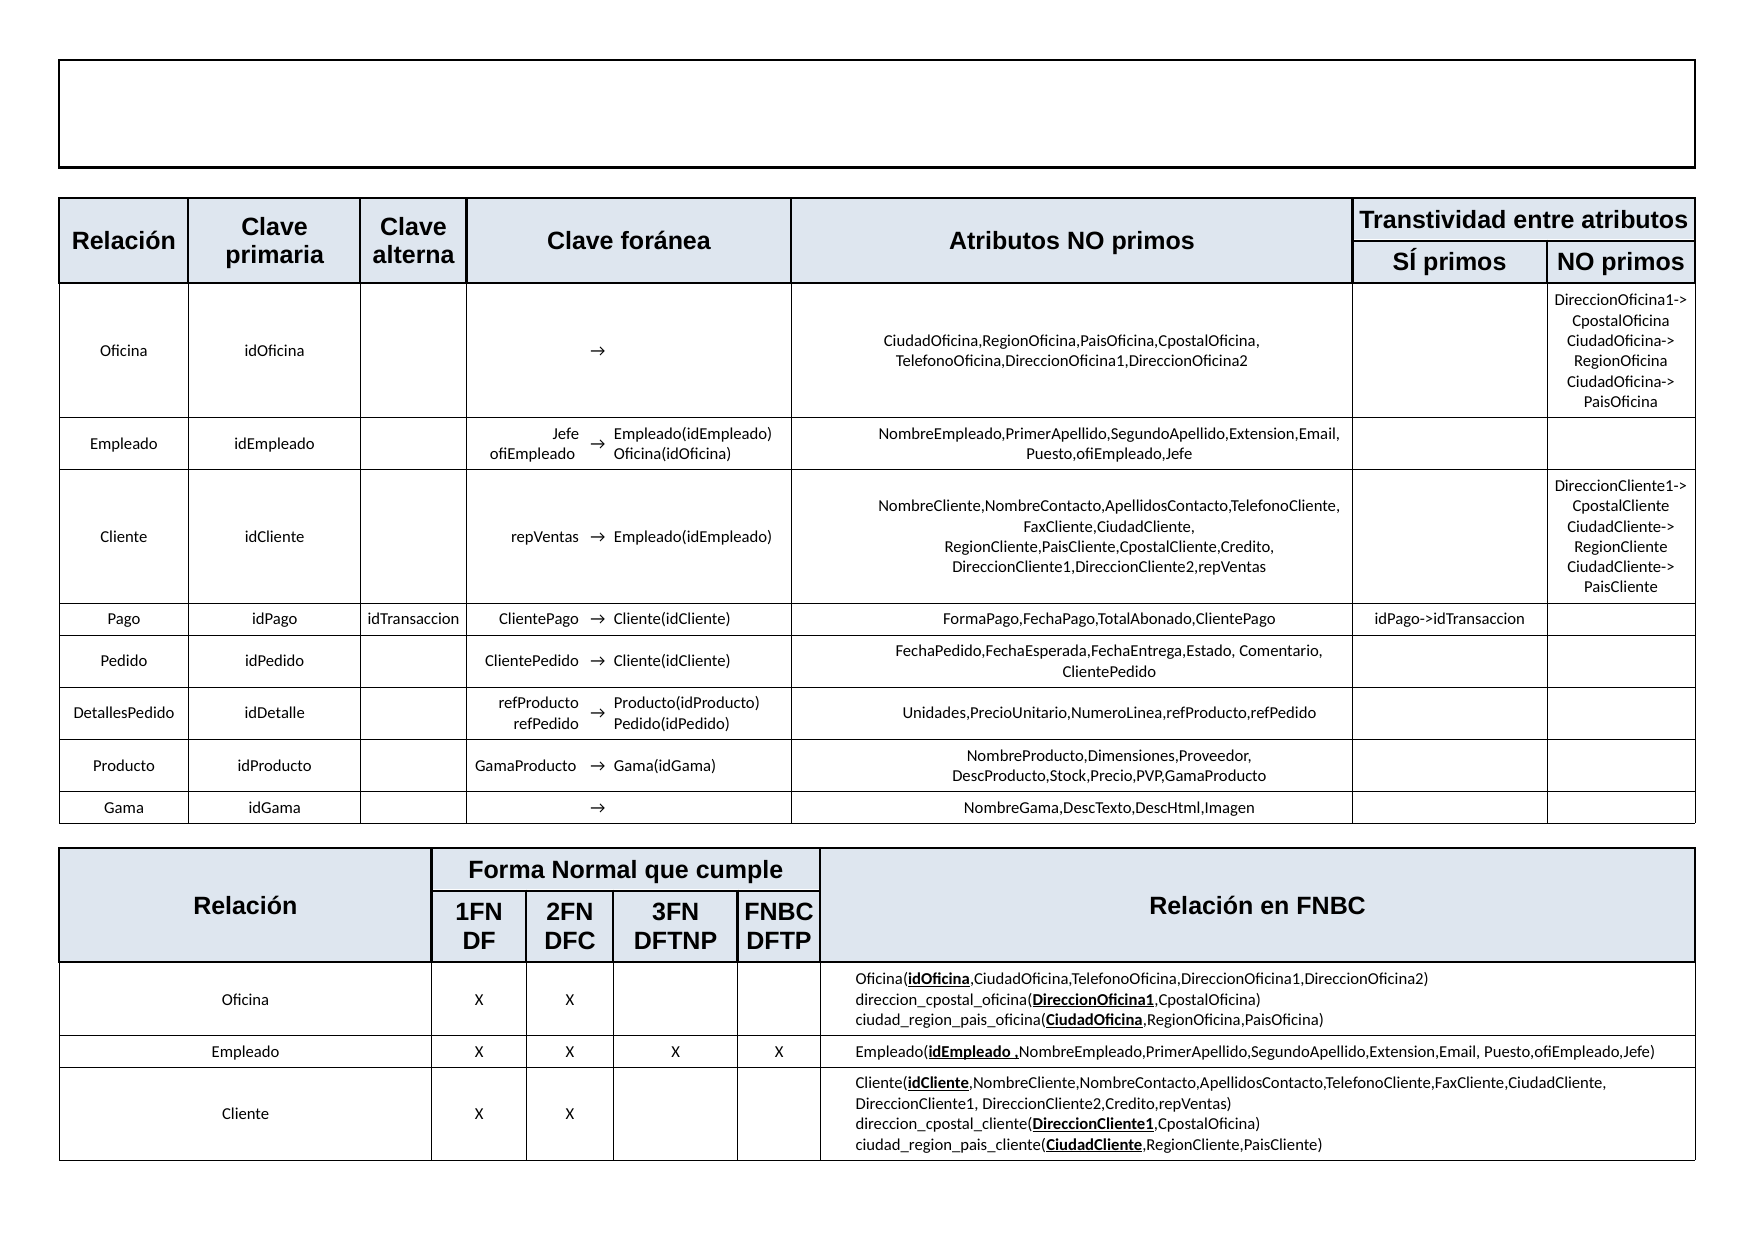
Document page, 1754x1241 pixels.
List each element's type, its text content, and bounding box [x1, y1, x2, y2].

table_cell idCliente [189, 470, 360, 603]
table_cell idDetalle [189, 688, 360, 739]
table_cell [361, 284, 466, 417]
table_cell → [585, 284, 608, 417]
table_cell NombreCliente,NombreContacto,ApellidosContacto,TelefonoCliente, FaxCliente,CiudadCliente, RegionCliente,PaisCliente,CpostalCliente,Credito, DireccionCliente1,DireccionCliente2,repVentas [792, 470, 1352, 603]
table_cell [738, 1068, 820, 1160]
table_cell idProducto [189, 740, 360, 791]
table_cell [361, 418, 466, 469]
table_cell ClientePago [467, 604, 584, 635]
table_cell Cliente(idCliente,NombreCliente,NombreContacto,ApellidosContacto,TelefonoCliente,FaxCliente,CiudadCliente, DireccionCliente1, DireccionCliente2,Credito,repVentas) direccion_cpostal_cliente(DireccionCliente1,CpostalOficina) ciudad_region_pais_cliente(CiudadCliente,RegionCliente,PaisCliente) [821, 1068, 1695, 1160]
table_cell [1353, 470, 1547, 603]
table_cell [361, 470, 466, 603]
table_cell [1548, 792, 1695, 823]
table_cell [60, 61, 1694, 166]
table_cell refProducto refPedido [467, 688, 584, 739]
table_cell GamaProducto [467, 740, 584, 791]
table_cell → [585, 470, 608, 603]
table_cell X [432, 1036, 526, 1067]
table_cell X [738, 1036, 820, 1067]
table_cell NO primos [1548, 242, 1694, 282]
table_cell [1548, 688, 1695, 739]
table_cell → [585, 688, 608, 739]
table_cell X [527, 1036, 613, 1067]
table_cell repVentas [467, 470, 584, 603]
table_cell Empleado(idEmpleado) [608, 470, 791, 603]
table_cell Cliente(idCliente) [608, 636, 791, 687]
table_cell NombreEmpleado,PrimerApellido,SegundoApellido,Extension,Email, Puesto,ofiEmpleado,Jefe [792, 418, 1352, 469]
table_cell X [527, 1068, 613, 1160]
table_cell Unidades,PrecioUnitario,NumeroLinea,refProducto,refPedido [792, 688, 1352, 739]
table_cell Oficina [60, 284, 188, 417]
table_header Relación en FNBC [821, 849, 1694, 961]
table_cell [614, 963, 737, 1035]
table_cell [1353, 418, 1547, 469]
table_cell X [614, 1036, 737, 1067]
table_cell idPago->idTransaccion [1353, 604, 1547, 635]
table_cell Empleado [60, 1036, 431, 1067]
table_cell Empleado [60, 418, 188, 469]
table_cell idPedido [189, 636, 360, 687]
table_cell Jefe ofiEmpleado [467, 418, 584, 469]
table_cell NombreGama,DescTexto,DescHtml,Imagen [792, 792, 1352, 823]
table_cell [1548, 418, 1695, 469]
table_cell FormaPago,FechaPago,TotalAbonado,ClientePago [792, 604, 1352, 635]
table_header Clave foránea [468, 199, 790, 282]
table_cell Producto(idProducto) Pedido(idPedido) [608, 688, 791, 739]
table_cell [608, 792, 791, 823]
table_cell Oficina(idOficina,CiudadOficina,TelefonoOficina,DireccionOficina1,DireccionOficina2) direccion_cpostal_oficina(DireccionOficina1,CpostalOficina) ciudad_region_pais_oficina(CiudadOficina,RegionOficina,PaisOficina) [821, 963, 1695, 1035]
table_cell DireccionCliente1-> CpostalCliente CiudadCliente-> RegionCliente CiudadCliente-> PaisCliente [1548, 470, 1695, 603]
table_cell [1353, 740, 1547, 791]
table_cell [1353, 284, 1547, 417]
table_cell idGama [189, 792, 360, 823]
table_cell [467, 792, 584, 823]
table_cell Empleado(idEmpleado) Oficina(idOficina) [608, 418, 791, 469]
table_cell [1353, 792, 1547, 823]
table_cell NombreProducto,Dimensiones,Proveedor, DescProducto,Stock,Precio,PVP,GamaProducto [792, 740, 1352, 791]
table_cell [361, 740, 466, 791]
table_cell → [585, 636, 608, 687]
table_cell 2FN DFC [527, 892, 612, 961]
table_header Clave alterna [361, 199, 465, 282]
table_cell [361, 792, 466, 823]
table_cell [614, 1068, 737, 1160]
table_cell DetallesPedido [60, 688, 188, 739]
table_cell → [585, 418, 608, 469]
table_header Forma Normal que cumple [433, 849, 819, 889]
table_cell [361, 636, 466, 687]
table_header Transtividad entre atributos [1354, 199, 1694, 239]
table_cell → [585, 792, 608, 823]
table_cell Gama [60, 792, 188, 823]
table_cell SÍ primos [1354, 242, 1546, 282]
table_cell idTransaccion [361, 604, 466, 635]
table_header Relación [60, 849, 430, 961]
table_header Relación [60, 199, 187, 282]
table_cell [467, 284, 584, 417]
table_cell X [432, 963, 526, 1035]
table_cell Cliente [60, 1068, 431, 1160]
table_cell CiudadOficina,RegionOficina,PaisOficina,CpostalOficina, TelefonoOficina,DireccionOficina1,DireccionOficina2 [792, 284, 1352, 417]
table_header Atributos NO primos [792, 199, 1351, 282]
table_cell 3FN DFTNP [614, 892, 736, 961]
table_cell idOficina [189, 284, 360, 417]
table_cell Producto [60, 740, 188, 791]
table_cell DireccionOficina1-> CpostalOficina CiudadOficina-> RegionOficina CiudadOficina-> PaisOficina [1548, 284, 1695, 417]
table_cell [1548, 604, 1695, 635]
table_cell → [585, 740, 608, 791]
table_cell ClientePedido [467, 636, 584, 687]
table_cell 1FN DF [433, 892, 525, 961]
table_cell → [585, 604, 608, 635]
table_cell [1548, 740, 1695, 791]
table_cell Cliente [60, 470, 188, 603]
table_cell idEmpleado [189, 418, 360, 469]
table_cell [1353, 636, 1547, 687]
table_cell [1353, 688, 1547, 739]
table_cell [608, 284, 791, 417]
table_cell Empleado(idEmpleado ,NombreEmpleado,PrimerApellido,SegundoApellido,Extension,Email, Puesto,ofiEmpleado,Jefe) [821, 1036, 1695, 1067]
table_cell Gama(idGama) [608, 740, 791, 791]
table_cell Oficina [60, 963, 431, 1035]
table_cell [361, 688, 466, 739]
table_cell [1548, 636, 1695, 687]
table_cell idPago [189, 604, 360, 635]
table_header Clave primaria [189, 199, 359, 282]
table_cell FNBC DFTP [739, 892, 819, 961]
table_cell X [432, 1068, 526, 1160]
table_cell Cliente(idCliente) [608, 604, 791, 635]
table_cell [738, 963, 820, 1035]
table_cell Pedido [60, 636, 188, 687]
table_cell FechaPedido,FechaEsperada,FechaEntrega,Estado, Comentario, ClientePedido [792, 636, 1352, 687]
table_cell Pago [60, 604, 188, 635]
table_cell X [527, 963, 613, 1035]
